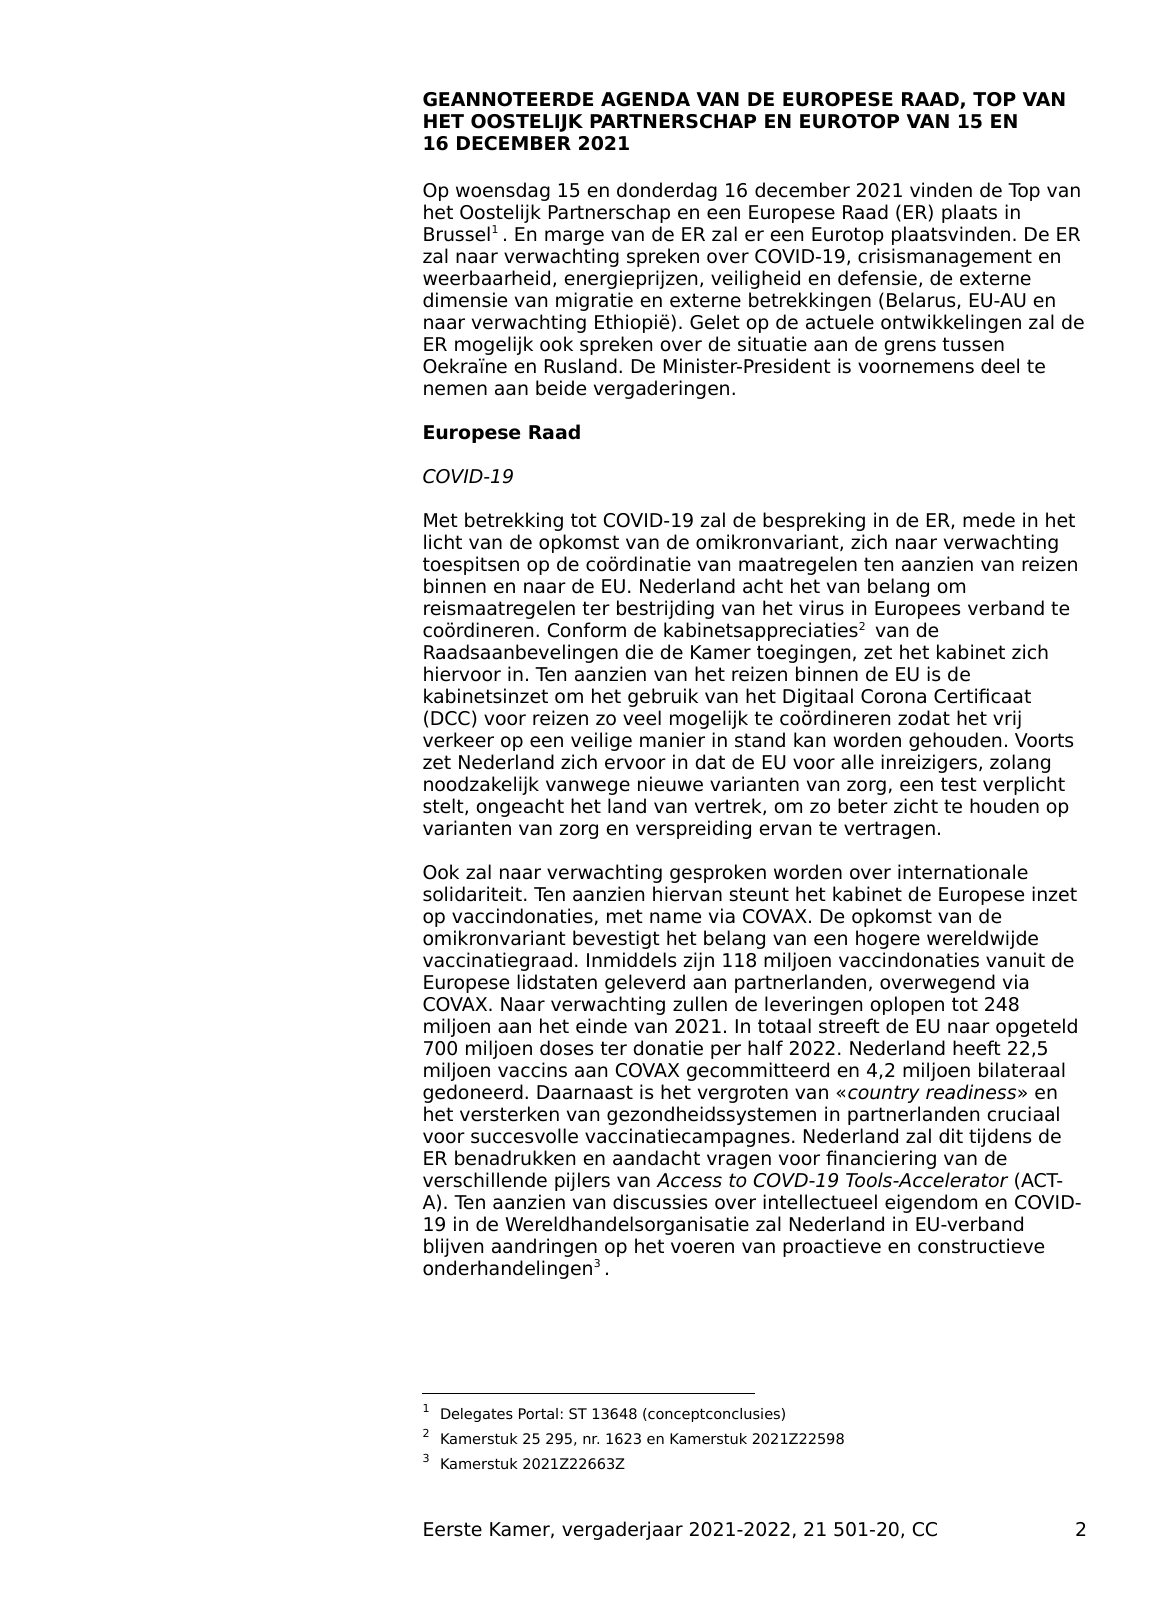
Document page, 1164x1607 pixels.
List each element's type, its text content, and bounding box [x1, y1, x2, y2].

text Kamerstuk 2021Z22663Z [422, 1452, 1087, 1474]
text Ook zal naar verwachting gesproken worden over internationale solidariteit. Ten aanzien hiervan steunt het kabinet de Europese inzet op vaccindonaties, met name via COVAX. De opkomst van de omikronvariant bevestigt het belang van een hogere wereldwijde vaccinatiegraad. Inmiddels zijn 118 miljoen vaccindonaties vanuit de Europese lidstaten geleverd aan partnerlanden, overwegend via COVAX. Naar verwachting zullen de leveringen oplopen tot 248 miljoen aan het einde van 2021. In totaal streeft de EU naar opgeteld 700 miljoen doses ter donatie per half 2022. Nederland heeft 22,5 miljoen vaccins aan COVAX gecommitteerd en 4,2 miljoen bilateraal gedoneerd. Daarnaast is het vergroten van «country readiness» en het versterken van gezondheidssystemen in partnerlanden cruciaal voor succesvolle vaccinatiecampagnes. Nederland zal dit tijdens de ER benadrukken en aandacht vragen voor financiering van de verschillende pijlers van Access to COVD-19 Tools-Accelerator (ACT-A). Ten aanzien van discussies over intellectueel eigendom en COVID-19 in de Wereldhandelsorganisatie zal Nederland in EU-verband blijven aandringen op het voeren van proactieve en constructieve onderhandelingen. [422, 862, 1087, 1280]
subtitle GEANNOTEERDE AGENDA VAN DE EUROPESE RAAD, TOP VAN HET OOSTELIJK PARTNERSCHAP EN EUROTOP VAN 15 EN 16 DECEMBER 2021 [422, 89, 1087, 155]
text Delegates Portal: ST 13648 (conceptconclusies) [422, 1402, 1087, 1424]
text Op woensdag 15 en donderdag 16 december 2021 vinden de Top van het Oostelijk Partnerschap en een Europese Raad (ER) plaats in Brussel. En marge van de ER zal er een Eurotop plaatsvinden. De ER zal naar verwachting spreken over COVID-19, crisismanagement en weerbaarheid, energieprijzen, veiligheid en defensie, de externe dimensie van migratie en externe betrekkingen (Belarus, EU-AU en naar verwachting Ethiopië). Gelet op de actuele ontwikkelingen zal de ER mogelijk ook spreken over de situatie aan de grens tussen Oekraïne en Rusland. De Minister-President is voornemens deel te nemen aan beide vergaderingen. [422, 180, 1087, 400]
subtitle COVID-19 [422, 466, 1087, 488]
text Kamerstuk 25 295, nr. 1623 en Kamerstuk 2021Z22598 [422, 1427, 1087, 1449]
subtitle Europese Raad [422, 422, 1087, 444]
text Met betrekking tot COVID-19 zal de bespreking in de ER, mede in het licht van de opkomst van de omikronvariant, zich naar verwachting toespitsen op de coördinatie van maatregelen ten aanzien van reizen binnen en naar de EU. Nederland acht het van belang om reismaatregelen ter bestrijding van het virus in Europees verband te coördineren. Conform de kabinetsappreciaties van de Raadsaanbevelingen die de Kamer toegingen, zet het kabinet zich hiervoor in. Ten aanzien van het reizen binnen de EU is de kabinetsinzet om het gebruik van het Digitaal Corona Certificaat (DCC) voor reizen zo veel mogelijk te coördineren zodat het vrij verkeer op een veilige manier in stand kan worden gehouden. Voorts zet Nederland zich ervoor in dat de EU voor alle inreizigers, zolang noodzakelijk vanwege nieuwe varianten van zorg, een test verplicht stelt, ongeacht het land van vertrek, om zo beter zicht te houden op varianten van zorg en verspreiding ervan te vertragen. [422, 510, 1087, 840]
